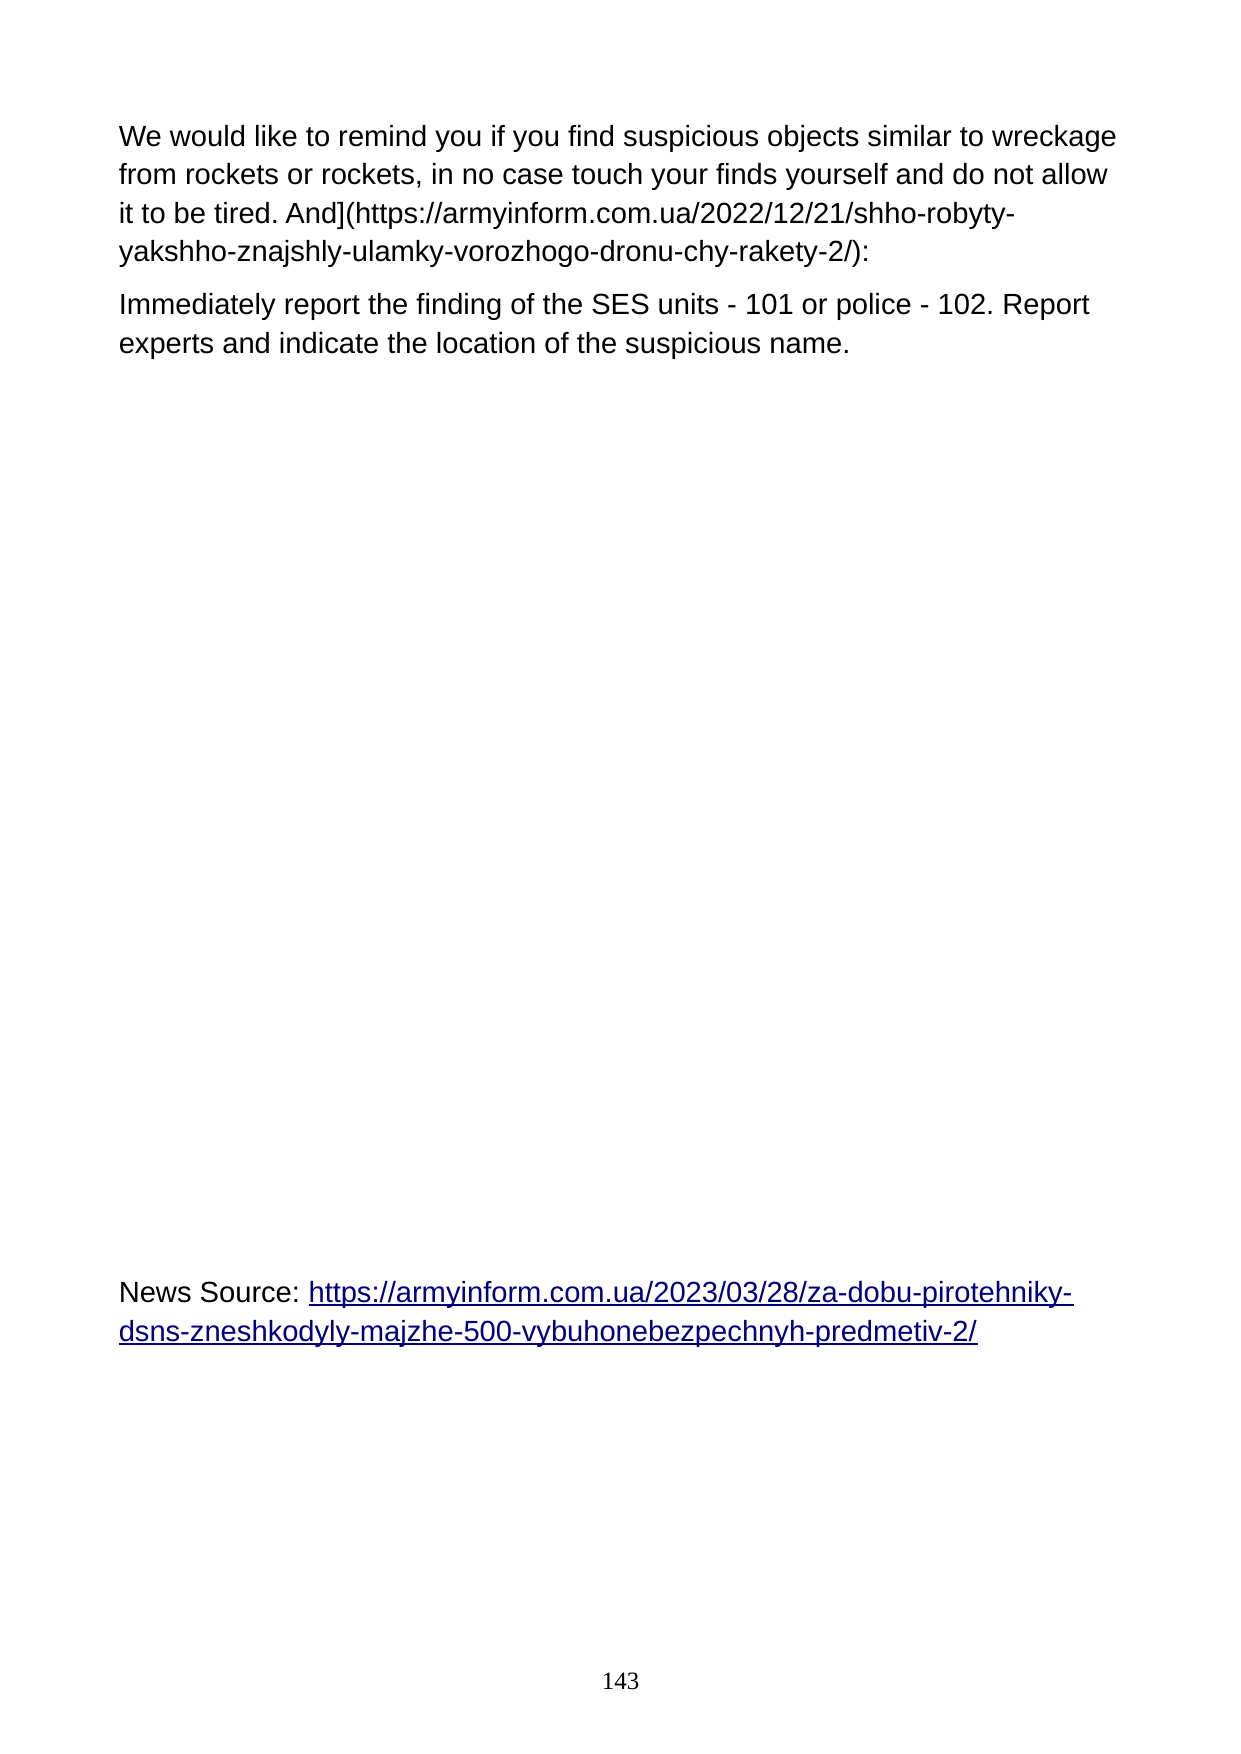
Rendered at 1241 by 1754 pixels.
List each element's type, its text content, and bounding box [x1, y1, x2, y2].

text News Source: https://armyinform.com.ua/2023/03/28/za-dobu-pirotehniky-dsns-zneshkodyly-majzhe-500-vybuhonebezpechnyh-predmetiv-2/ [118, 1275, 1122, 1347]
text We would like to remind you if you find suspicious objects similar to wreckage from rockets or rockets, in no case touch your finds yourself and do not allow it to be tired. And](https://armyinform.com.ua/2022/12/21/shho-robyty-yakshho-znajshly-ulamky-vorozhogo-dronu-chy-rakety-2/): [118, 118, 1122, 268]
text Immediately report the finding of the SES units - 101 or police - 102. Report experts and indicate the location of the suspicious name. [118, 287, 1122, 359]
